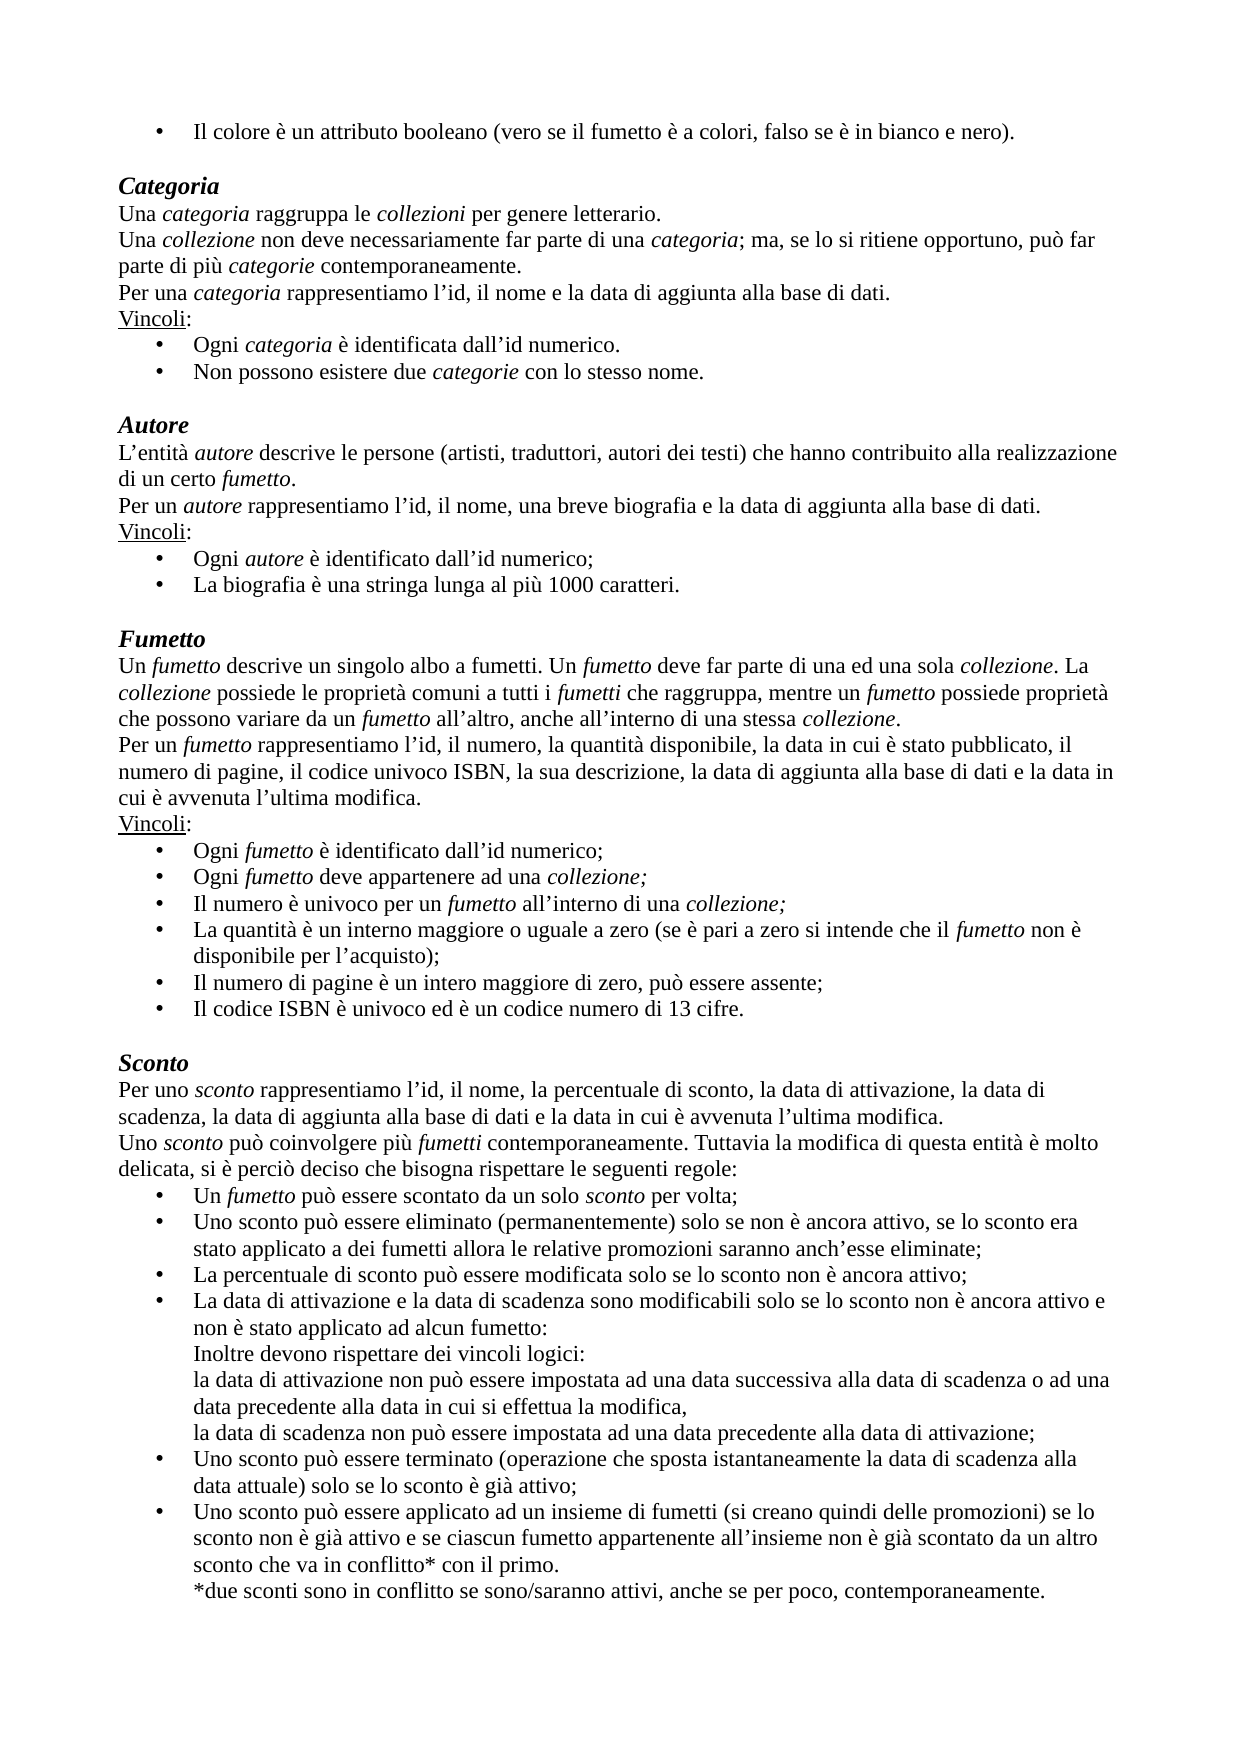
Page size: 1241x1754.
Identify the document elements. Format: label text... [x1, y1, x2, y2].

list Uno sconto può essere terminato (operazione che sposta istantaneamente la data di scadenza alla data attuale) solo se lo sconto è già attivo; [156, 1445, 1122, 1498]
list La percentuale di sconto può essere modificata solo se lo sconto non è ancora attivo; [156, 1261, 1122, 1287]
list Ogni fumetto è identificato dall’id numerico; [156, 837, 1122, 863]
text Un fumetto descrive un singolo albo a fumetti. Un fumetto deve far parte di una ed una sola collezione. La collezione possiede le proprietà comuni a tutti i fumetti che raggruppa, mentre un fumetto possiede proprietà che possono variare da un fumetto all’altro, anche all’interno di una stessa collezione. [118, 652, 1122, 731]
list Un fumetto può essere scontato da un solo sconto per volta; [156, 1182, 1122, 1208]
list Uno sconto può essere applicato ad un insieme di fumetti (si creano quindi delle promozioni) se lo sconto non è già attivo e se ciascun fumetto appartenente all’insieme non è già scontato da un altro sconto che va in conflitto* con il primo. *due sconti sono in conflitto se sono/saranno attivi, anche se per poco, contemporaneamente. [156, 1498, 1122, 1603]
text Autore [118, 410, 1122, 439]
text Per un fumetto rappresentiamo l’id, il numero, la quantità disponibile, la data in cui è stato pubblicato, il numero di pagine, il codice univoco ISBN, la sua descrizione, la data di aggiunta alla base di dati e la data in cui è avvenuta l’ultima modifica. [118, 731, 1122, 811]
text Vincoli: [118, 518, 1122, 544]
list Il codice ISBN è univoco ed è un codice numero di 13 cifre. [156, 995, 1122, 1021]
text Fumetto [118, 624, 1122, 652]
text Categoria [118, 171, 1122, 199]
text Una collezione non deve necessariamente far parte di una categoria; ma, se lo si ritiene opportuno, può far parte di più categorie contemporaneamente. [118, 226, 1122, 279]
list Ogni fumetto deve appartenere ad una collezione; [156, 863, 1122, 889]
list Il numero è univoco per un fumetto all’interno di una collezione; [156, 889, 1122, 916]
list Ogni autore è identificato dall’id numerico; [156, 544, 1122, 571]
text Sconto [118, 1048, 1122, 1076]
list Ogni categoria è identificata dall’id numerico. [156, 331, 1122, 358]
text Una categoria raggruppa le collezioni per genere letterario. [118, 199, 1122, 226]
text Per uno sconto rappresentiamo l’id, il nome, la percentuale di sconto, la data di attivazione, la data di scadenza, la data di aggiunta alla base di dati e la data in cui è avvenuta l’ultima modifica. [118, 1076, 1122, 1129]
text Per una categoria rappresentiamo l’id, il nome e la data di aggiunta alla base di dati. [118, 279, 1122, 305]
list Non possono esistere due categorie con lo stesso nome. [156, 358, 1122, 384]
list Uno sconto può essere eliminato (permanentemente) solo se non è ancora attivo, se lo sconto era stato applicato a dei fumetti allora le relative promozioni saranno anch’esse eliminate; [156, 1208, 1122, 1261]
list La quantità è un interno maggiore o uguale a zero (se è pari a zero si intende che il fumetto non è disponibile per l’acquisto); [156, 916, 1122, 969]
text Per un autore rappresentiamo l’id, il nome, una breve biografia e la data di aggiunta alla base di dati. [118, 492, 1122, 518]
list La biografia è una stringa lunga al più 1000 caratteri. [156, 571, 1122, 597]
text Uno sconto può coinvolgere più fumetti contemporaneamente. Tuttavia la modifica di questa entità è molto delicata, si è perciò deciso che bisogna rispettare le seguenti regole: [118, 1129, 1122, 1182]
text Vincoli: [118, 305, 1122, 331]
text Vincoli: [118, 811, 1122, 837]
text L’entità autore descrive le persone (artisti, traduttori, autori dei testi) che hanno contribuito alla realizzazione di un certo fumetto. [118, 439, 1122, 492]
list Il colore è un attributo booleano (vero se il fumetto è a colori, falso se è in bianco e nero). [156, 118, 1122, 144]
list La data di attivazione e la data di scadenza sono modificabili solo se lo sconto non è ancora attivo e non è stato applicato ad alcun fumetto: Inoltre devono rispettare dei vincoli logici: la data di attivazione non può essere impostata ad una data successiva alla data di scadenza o ad una data precedente alla data in cui si effettua la modifica, la data di scadenza non può essere impostata ad una data precedente alla data di attivazione; [156, 1287, 1122, 1445]
list Il numero di pagine è un intero maggiore di zero, può essere assente; [156, 969, 1122, 995]
